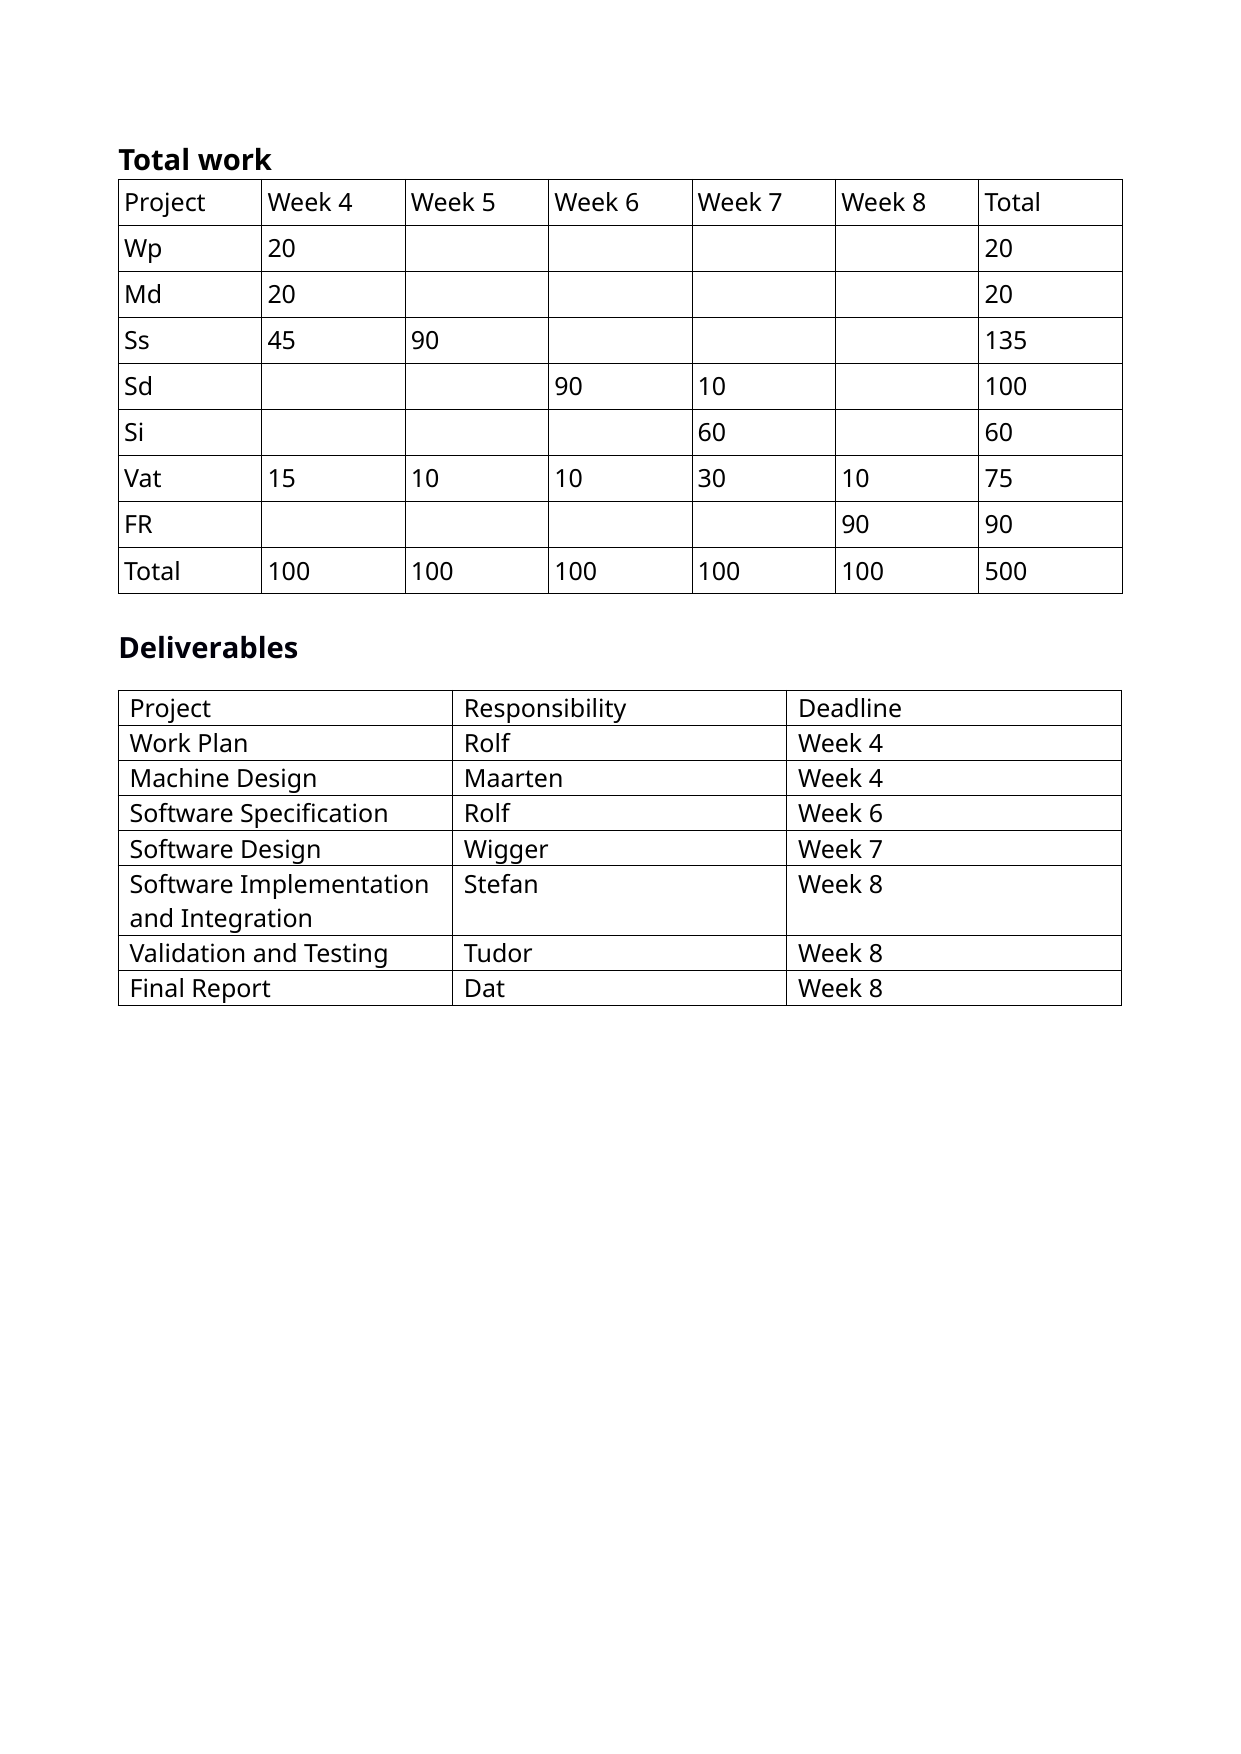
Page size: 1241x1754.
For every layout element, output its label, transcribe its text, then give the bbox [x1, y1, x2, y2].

table_cell 15 [262, 456, 405, 501]
table_cell Software Specification [119, 796, 452, 830]
table_header Project [119, 691, 452, 725]
table_cell Week 4 [787, 761, 1121, 795]
table_cell 90 [406, 318, 548, 363]
table_cell Maarten [453, 761, 786, 795]
table_cell [406, 502, 548, 547]
table_cell 10 [836, 456, 978, 501]
table_cell Software Design [119, 831, 452, 865]
table_cell 60 [979, 410, 1122, 455]
table_cell Ss [119, 318, 261, 363]
table_cell [262, 410, 405, 455]
table_cell [549, 226, 692, 271]
table_cell [693, 502, 835, 547]
table_cell [406, 364, 548, 409]
table_cell Week 7 [787, 831, 1121, 865]
table_cell [406, 272, 548, 317]
table_cell 90 [836, 502, 978, 547]
text Deliverables [118, 628, 1122, 667]
table_cell Week 4 [787, 726, 1121, 760]
table_cell [549, 318, 692, 363]
table_cell Tudor [453, 936, 786, 969]
table_cell 10 [406, 456, 548, 501]
table_cell [549, 272, 692, 317]
table_cell Rolf [453, 796, 786, 830]
table_cell 100 [262, 548, 405, 593]
table_cell [693, 272, 835, 317]
table_cell Software Implementation and Integration [119, 866, 452, 934]
table_cell 90 [979, 502, 1122, 547]
table_cell [836, 364, 978, 409]
table_cell FR [119, 502, 261, 547]
table_header Week 5 [406, 180, 548, 225]
table_header Week 8 [836, 180, 978, 225]
table_cell [406, 410, 548, 455]
table_cell Total [119, 548, 261, 593]
table_header Week 6 [549, 180, 692, 225]
table_header Week 7 [693, 180, 835, 225]
table_cell Si [119, 410, 261, 455]
table_cell 100 [979, 364, 1122, 409]
table_cell Work Plan [119, 726, 452, 760]
table_cell Wigger [453, 831, 786, 865]
table_cell [836, 272, 978, 317]
table_header Project [119, 180, 261, 225]
table_cell Rolf [453, 726, 786, 760]
table_cell Md [119, 272, 261, 317]
table_cell 10 [549, 456, 692, 501]
table_cell Week 8 [787, 971, 1121, 1005]
subtitle Total work [118, 139, 1122, 179]
table_cell Dat [453, 971, 786, 1005]
table_cell Vat [119, 456, 261, 501]
table_header Responsibility [453, 691, 786, 725]
table_header Deadline [787, 691, 1121, 725]
table_cell Final Report [119, 971, 452, 1005]
table_cell 60 [693, 410, 835, 455]
table_cell 45 [262, 318, 405, 363]
table_cell Week 8 [787, 866, 1121, 934]
table_cell [836, 410, 978, 455]
table_cell 100 [406, 548, 548, 593]
table_cell 30 [693, 456, 835, 501]
table_cell [262, 502, 405, 547]
table_cell 90 [549, 364, 692, 409]
table_cell 75 [979, 456, 1122, 501]
table_cell 100 [693, 548, 835, 593]
table_cell [693, 318, 835, 363]
table_cell Validation and Testing [119, 936, 452, 969]
table_cell Week 8 [787, 936, 1121, 969]
table_header Week 4 [262, 180, 405, 225]
table_cell [693, 226, 835, 271]
table_cell [836, 226, 978, 271]
table_header Total [979, 180, 1122, 225]
table_cell 135 [979, 318, 1122, 363]
table_cell Wp [119, 226, 261, 271]
table_cell Stefan [453, 866, 786, 934]
table_cell 20 [262, 272, 405, 317]
table_cell 20 [979, 272, 1122, 317]
table_cell [836, 318, 978, 363]
table_cell Week 6 [787, 796, 1121, 830]
table_cell [406, 226, 548, 271]
table_cell 500 [979, 548, 1122, 593]
table_cell [262, 364, 405, 409]
table_cell [549, 502, 692, 547]
table_cell 100 [549, 548, 692, 593]
table_cell [549, 410, 692, 455]
table_cell 100 [836, 548, 978, 593]
table_cell 20 [262, 226, 405, 271]
table_cell Sd [119, 364, 261, 409]
table_cell Machine Design [119, 761, 452, 795]
table_cell 10 [693, 364, 835, 409]
table_cell 20 [979, 226, 1122, 271]
